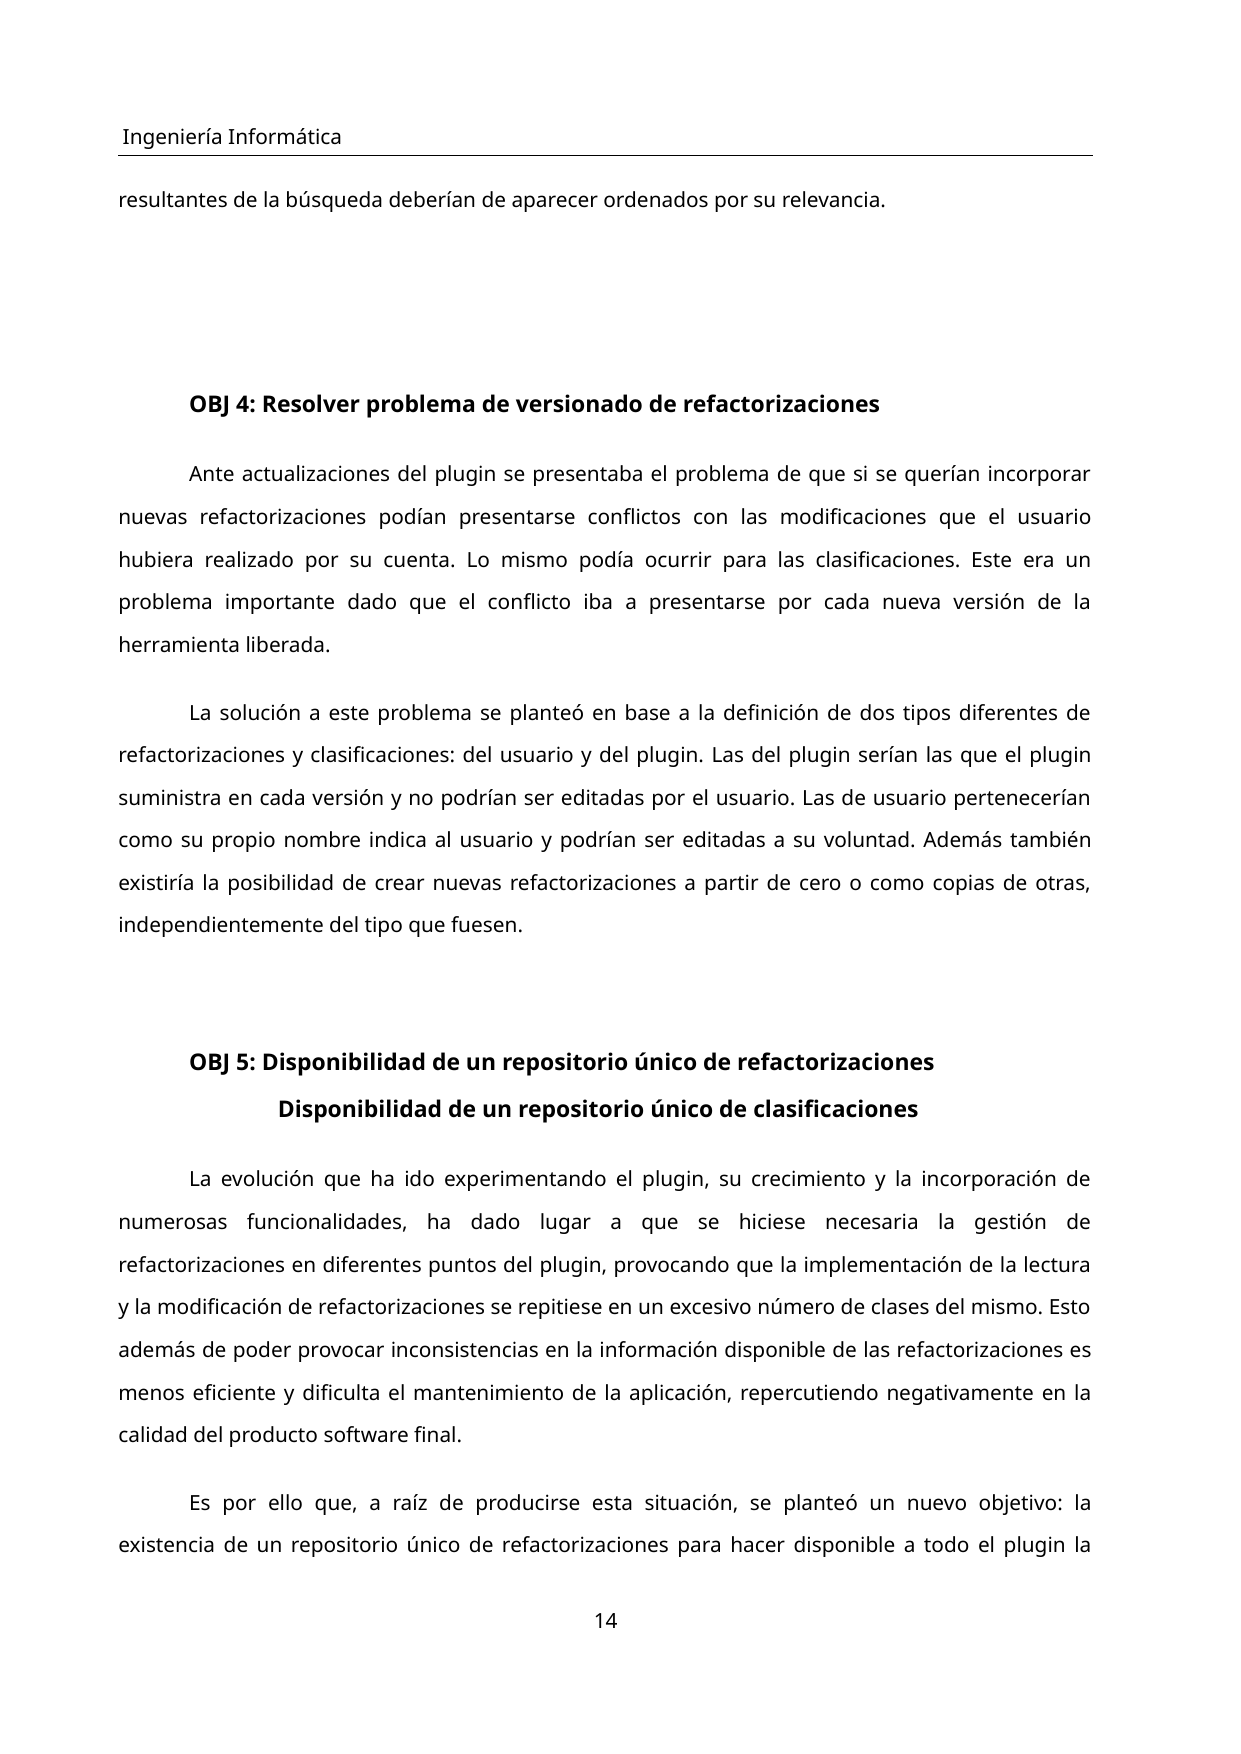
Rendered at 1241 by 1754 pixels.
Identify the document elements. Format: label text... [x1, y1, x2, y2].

text La solución a este problema se planteó en base a la definición de dos tipos diferentes de refactorizaciones y clasificaciones: del usuario y del plugin. Las del plugin serían las que el plugin suministra en cada versión y no podrían ser editadas por el usuario. Las de usuario pertenecerían como su propio nombre indica al usuario y podrían ser editadas a su voluntad. Además también existiría la posibilidad de crear nuevas refactorizaciones a partir de cero o como copias de otras, independientemente del tipo que fuesen. [118, 698, 1093, 939]
text resultantes de la búsqueda deberían de aparecer ordenados por su relevancia. [118, 185, 1093, 213]
text Es por ello que, a raíz de producirse esta situación, se planteó un nuevo objetivo: la existencia de un repositorio único de refactorizaciones para hacer disponible a todo el plugin la [118, 1488, 1093, 1559]
text OBJ 5: Disponibilidad de un repositorio único de refactorizaciones Disponibilidad de un repositorio único de clasificaciones [118, 1046, 1093, 1124]
text Ante actualizaciones del plugin se presentaba el problema de que si se querían incorporar nuevas refactorizaciones podían presentarse conflictos con las modificaciones que el usuario hubiera realizado por su cuenta. Lo mismo podía ocurrir para las clasificaciones. Este era un problema importante dado que el conflicto iba a presentarse por cada nueva versión de la herramienta liberada. [118, 459, 1093, 658]
text La evolución que ha ido experimentando el plugin, su crecimiento y la incorporación de numerosas funcionalidades, ha dado lugar a que se hiciese necesaria la gestión de refactorizaciones en diferentes puntos del plugin, provocando que la implementación de la lectura y la modificación de refactorizaciones se repitiese en un excesivo número de clases del mismo. Esto además de poder provocar inconsistencias en la información disponible de las refactorizaciones es menos eficiente y dificulta el mantenimiento de la aplicación, repercutiendo negativamente en la calidad del producto software final. [118, 1164, 1093, 1449]
text OBJ 4: Resolver problema de versionado de refactorizaciones [118, 388, 1093, 419]
